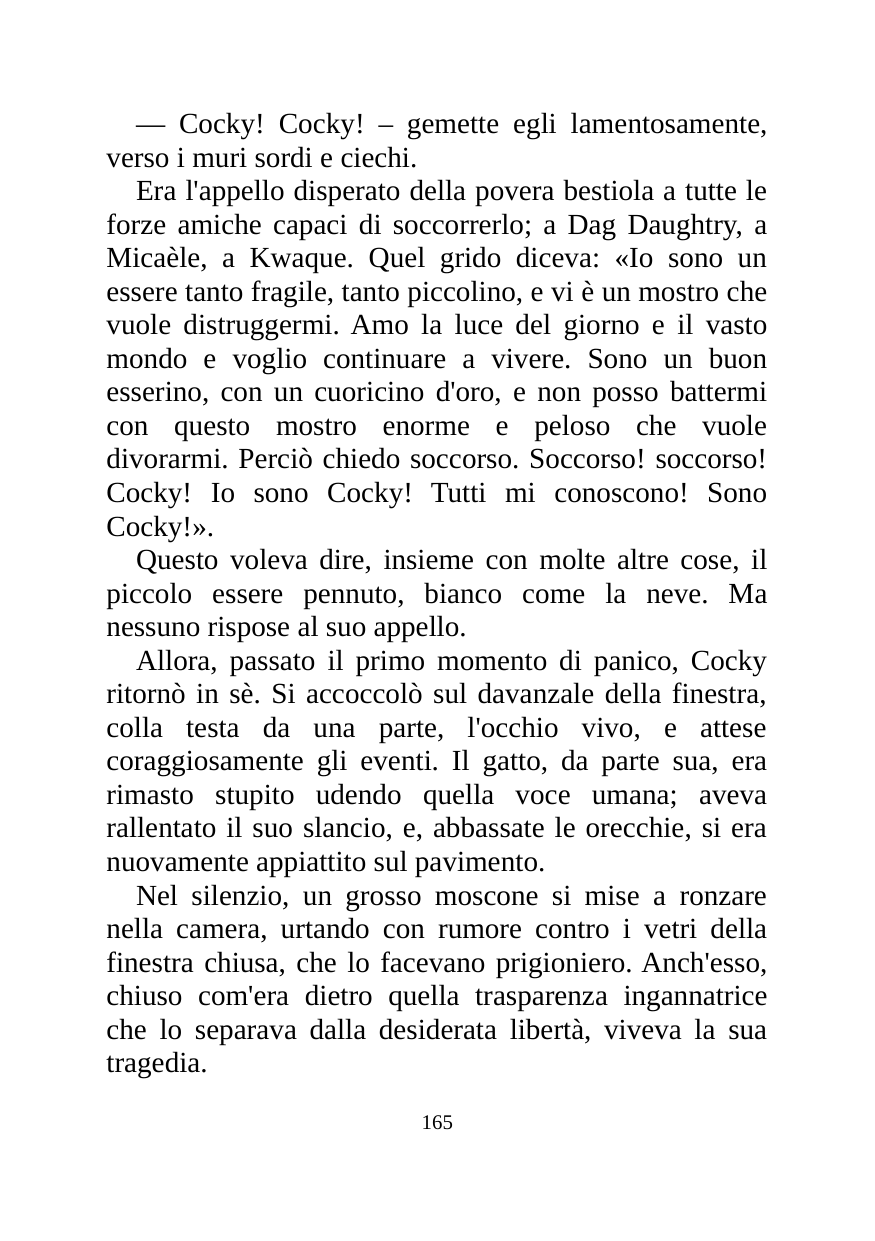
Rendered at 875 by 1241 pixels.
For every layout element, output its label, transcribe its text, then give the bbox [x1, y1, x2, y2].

text — Cocky! Cocky! – gemette egli lamentosamente, verso i muri sordi e ciechi. [106, 106, 768, 173]
text Nel silenzio, un grosso moscone si mise a ronzare nella camera, urtando con rumore contro i vetri della finestra chiusa, che lo facevano prigioniero. Anch'esso, chiuso com'era dietro quella trasparenza ingannatrice che lo separava dalla desiderata libertà, viveva la sua tragedia. [106, 878, 768, 1079]
text Allora, passato il primo momento di panico, Cocky ritornò in sè. Si accoccolò sul davanzale della finestra, colla testa da una parte, l'occhio vivo, e attese coraggiosamente gli eventi. Il gatto, da parte sua, era rimasto stupito udendo quella voce umana; aveva rallentato il suo slancio, e, abbassate le orecchie, si era nuovamente appiattito sul pavimento. [106, 643, 768, 878]
text Era l'appello disperato della povera bestiola a tutte le forze amiche capaci di soccorrerlo; a Dag Daughtry, a Micaèle, a Kwaque. Quel grido diceva: «Io sono un essere tanto fragile, tanto piccolino, e vi è un mostro che vuole distruggermi. Amo la luce del giorno e il vasto mondo e voglio continuare a vivere. Sono un buon esserino, con un cuoricino d'oro, e non posso battermi con questo mostro enorme e peloso che vuole divorarmi. Perciò chiedo soccorso. Soccorso! soccorso! Cocky! Io sono Cocky! Tutti mi conoscono! Sono Cocky!». [106, 173, 768, 542]
text Questo voleva dire, insieme con molte altre cose, il piccolo essere pennuto, bianco come la neve. Ma nessuno rispose al suo appello. [106, 542, 768, 643]
